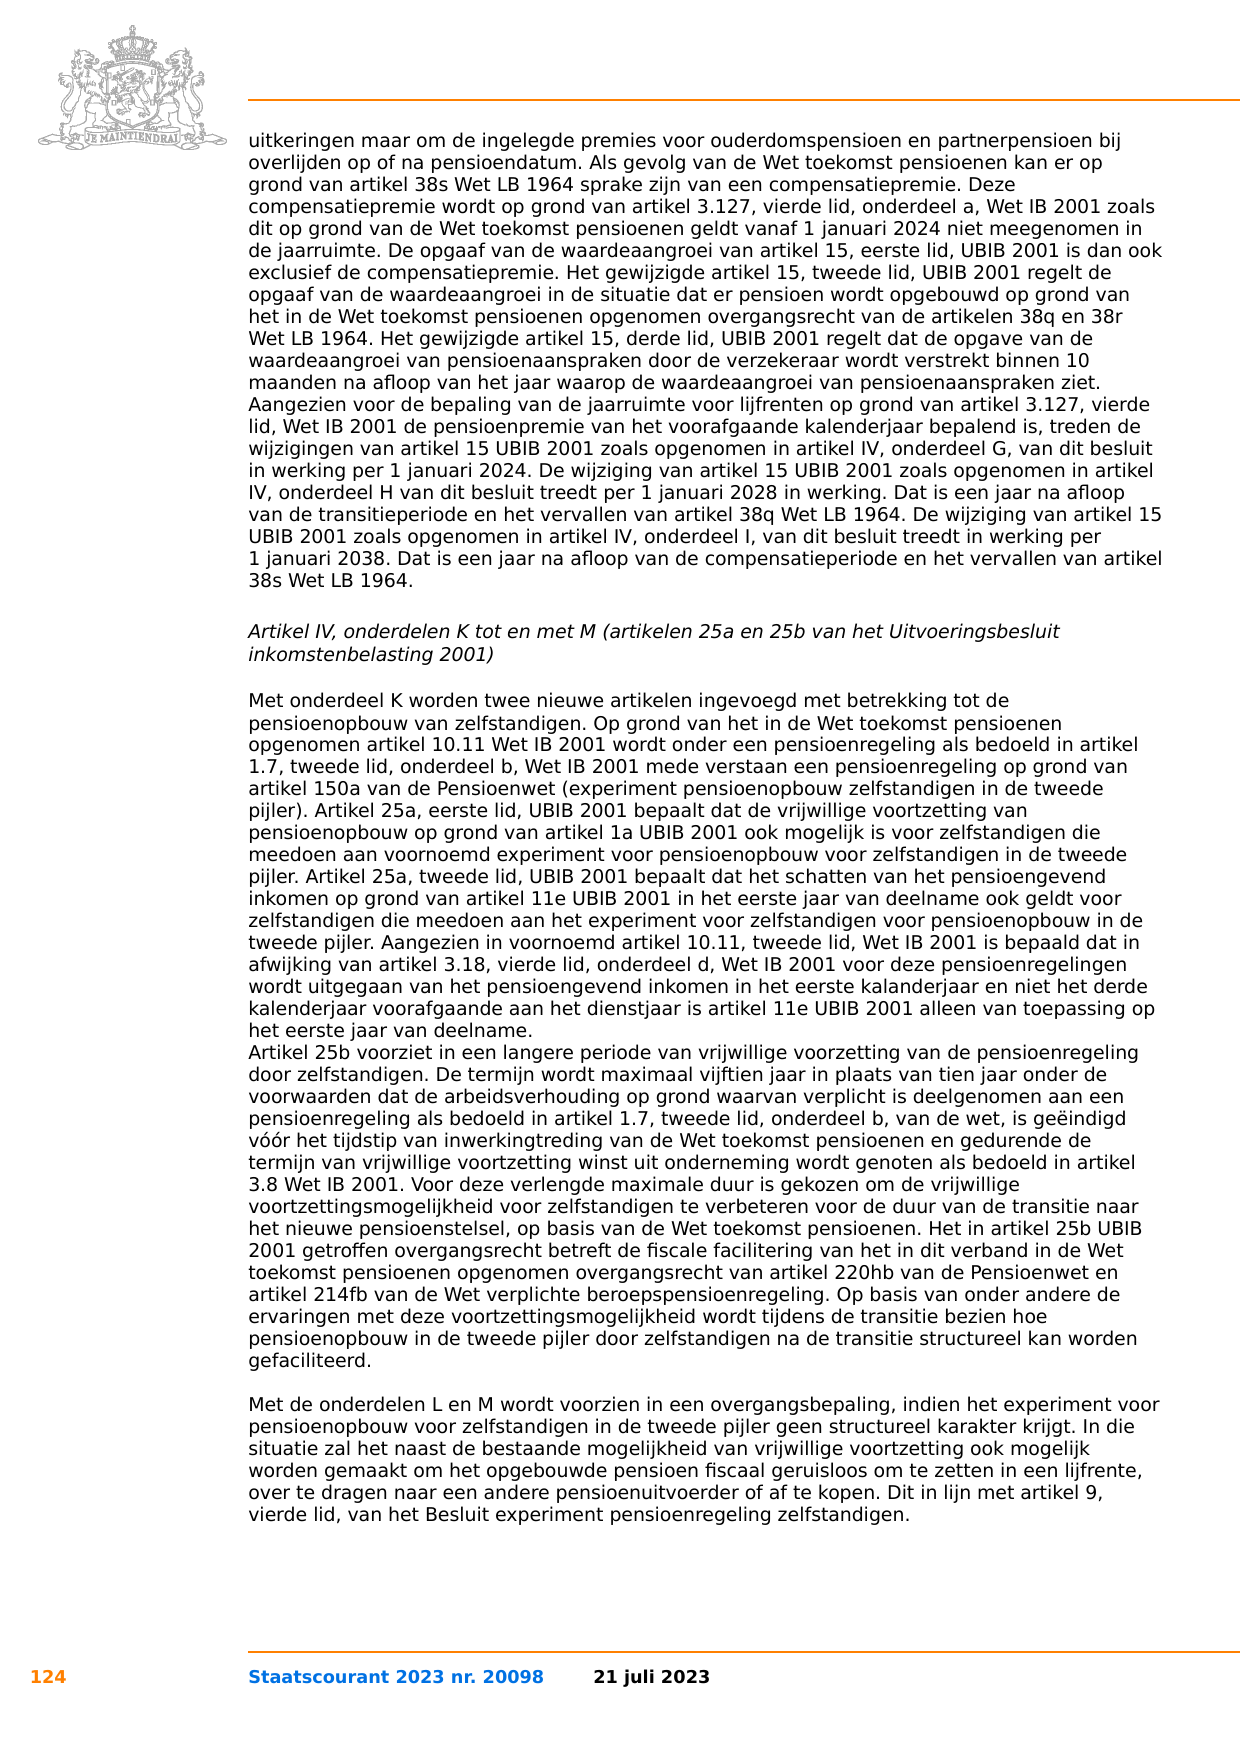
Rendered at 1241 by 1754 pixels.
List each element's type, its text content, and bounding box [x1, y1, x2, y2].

text Artikel 25b voorziet in een langere periode van vrijwillige voorzetting van de pensioenregeling door zelfstandigen. De termijn wordt maximaal vijftien jaar in plaats van tien jaar onder de voorwaarden dat de arbeidsverhouding op grond waarvan verplicht is deelgenomen aan een pensioenregeling als bedoeld in artikel 1.7, tweede lid, onderdeel b, van de wet, is geëindigd vóór het tijdstip van inwerkingtreding van de Wet toekomst pensioenen en gedurende de termijn van vrijwillige voortzetting winst uit onderneming wordt genoten als bedoeld in artikel 3.8 Wet IB 2001. Voor deze verlengde maximale duur is gekozen om de vrijwillige voortzettingsmogelijkheid voor zelfstandigen te verbeteren voor de duur van de transitie naar het nieuwe pensioenstelsel, op basis van de Wet toekomst pensioenen. Het in artikel 25b UBIB 2001 getroffen overgangsrecht betreft de fiscale facilitering van het in dit verband in de Wet toekomst pensioenen opgenomen overgangsrecht van artikel 220hb van de Pensioenwet en artikel 214fb van de Wet verplichte beroepspensioenregeling. Op basis van onder andere de ervaringen met deze voortzettingsmogelijkheid wordt tijdens de transitie bezien hoe pensioenopbouw in de tweede pijler door zelfstandigen na de transitie structureel kan worden gefaciliteerd. [248, 1042, 1163, 1372]
picture [38, 25, 227, 150]
subtitle Artikel IV, onderdelen K tot en met M (artikelen 25a en 25b van het Uitvoeringsbesluit inkomstenbelasting 2001) [248, 621, 1163, 665]
text Aangezien voor de bepaling van de jaarruimte voor lijfrenten op grond van artikel 3.127, vierde lid, Wet IB 2001 de pensioenpremie van het voorafgaande kalenderjaar bepalend is, treden de wijzigingen van artikel 15 UBIB 2001 zoals opgenomen in artikel IV, onderdeel G, van dit besluit in werking per 1 januari 2024. De wijziging van artikel 15 UBIB 2001 zoals opgenomen in artikel IV, onderdeel H van dit besluit treedt per 1 januari 2028 in werking. Dat is een jaar na afloop van de transitieperiode en het vervallen van artikel 38q Wet LB 1964. De wijziging van artikel 15 UBIB 2001 zoals opgenomen in artikel IV, onderdeel I, van dit besluit treedt in werking per 1 januari 2038. Dat is een jaar na afloop van de compensatieperiode en het vervallen van artikel 38s Wet LB 1964. [248, 394, 1163, 591]
text Met onderdeel K worden twee nieuwe artikelen ingevoegd met betrekking tot de pensioenopbouw van zelfstandigen. Op grond van het in de Wet toekomst pensioenen opgenomen artikel 10.11 Wet IB 2001 wordt onder een pensioenregeling als bedoeld in artikel 1.7, tweede lid, onderdeel b, Wet IB 2001 mede verstaan een pensioenregeling op grond van artikel 150a van de Pensioenwet (experiment pensioenopbouw zelfstandigen in de tweede pijler). Artikel 25a, eerste lid, UBIB 2001 bepaalt dat de vrijwillige voortzetting van pensioenopbouw op grond van artikel 1a UBIB 2001 ook mogelijk is voor zelfstandigen die meedoen aan voornoemd experiment voor pensioenopbouw voor zelfstandigen in de tweede pijler. Artikel 25a, tweede lid, UBIB 2001 bepaalt dat het schatten van het pensioengevend inkomen op grond van artikel 11e UBIB 2001 in het eerste jaar van deelname ook geldt voor zelfstandigen die meedoen aan het experiment voor zelfstandigen voor pensioenopbouw in de tweede pijler. Aangezien in voornoemd artikel 10.11, tweede lid, Wet IB 2001 is bepaald dat in afwijking van artikel 3.18, vierde lid, onderdeel d, Wet IB 2001 voor deze pensioenregelingen wordt uitgegaan van het pensioengevend inkomen in het eerste kalanderjaar en niet het derde kalenderjaar voorafgaande aan het dienstjaar is artikel 11e UBIB 2001 alleen van toepassing op het eerste jaar van deelname. [248, 690, 1163, 1042]
text Met de onderdelen L en M wordt voorzien in een overgangsbepaling, indien het experiment voor pensioenopbouw voor zelfstandigen in de tweede pijler geen structureel karakter krijgt. In die situatie zal het naast de bestaande mogelijkheid van vrijwillige voortzetting ook mogelijk worden gemaakt om het opgebouwde pensioen fiscaal geruisloos om te zetten in een lijfrente, over te dragen naar een andere pensioenuitvoerder of af te kopen. Dit in lijn met artikel 9, vierde lid, van het Besluit experiment pensioenregeling zelfstandigen. [248, 1394, 1163, 1526]
text uitkeringen maar om de ingelegde premies voor ouderdomspensioen en partnerpensioen bij overlijden op of na pensioendatum. Als gevolg van de Wet toekomst pensioenen kan er op grond van artikel 38s Wet LB 1964 sprake zijn van een compensatiepremie. Deze compensatiepremie wordt op grond van artikel 3.127, vierde lid, onderdeel a, Wet IB 2001 zoals dit op grond van de Wet toekomst pensioenen geldt vanaf 1 januari 2024 niet meegenomen in de jaarruimte. De opgaaf van de waardeaangroei van artikel 15, eerste lid, UBIB 2001 is dan ook exclusief de compensatiepremie. Het gewijzigde artikel 15, tweede lid, UBIB 2001 regelt de opgaaf van de waardeaangroei in de situatie dat er pensioen wordt opgebouwd op grond van het in de Wet toekomst pensioenen opgenomen overgangsrecht van de artikelen 38q en 38r Wet LB 1964. Het gewijzigde artikel 15, derde lid, UBIB 2001 regelt dat de opgave van de waardeaangroei van pensioenaanspraken door de verzekeraar wordt verstrekt binnen 10 maanden na afloop van het jaar waarop de waardeaangroei van pensioenaanspraken ziet. [248, 130, 1163, 394]
